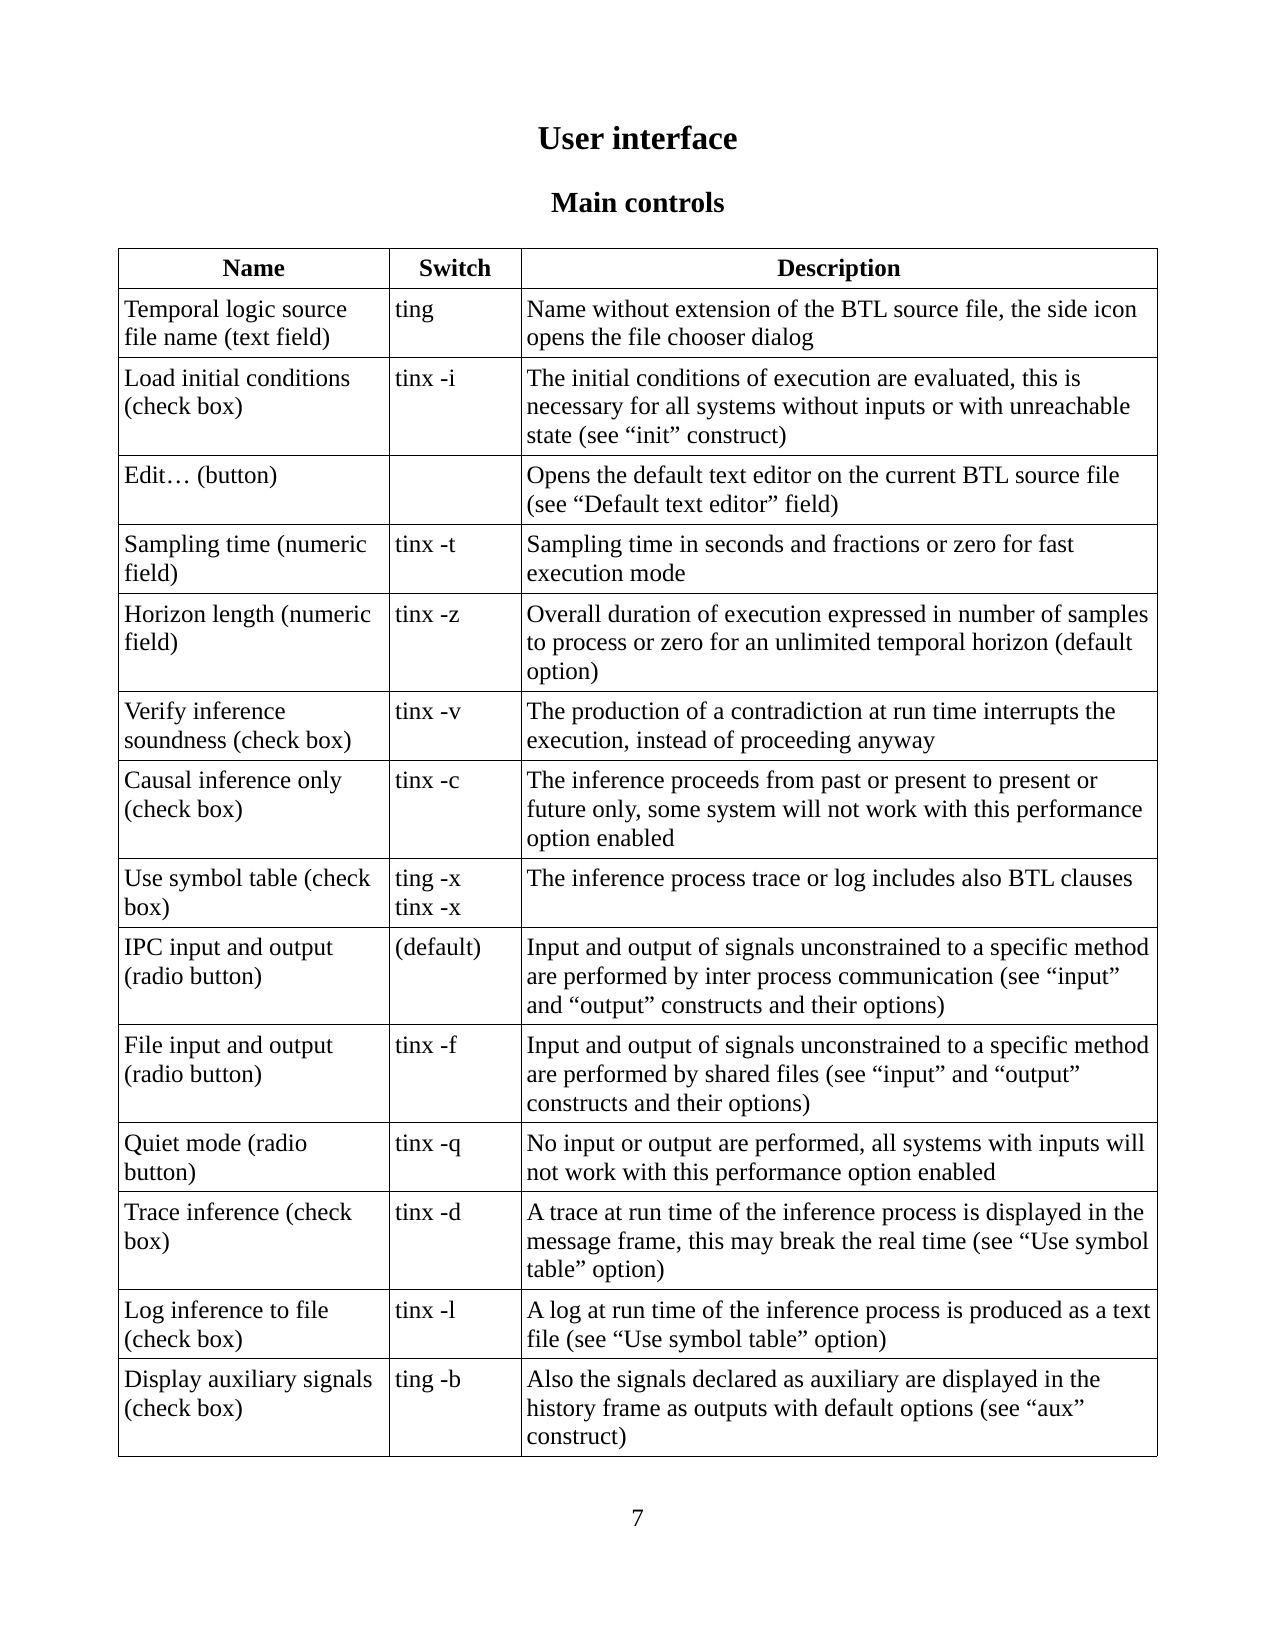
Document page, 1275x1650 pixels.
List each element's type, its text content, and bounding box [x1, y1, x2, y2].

table_header Name [119, 249, 389, 288]
text Main controls [118, 185, 1157, 219]
table_cell tinx -i [390, 358, 521, 455]
table_cell Opens the default text editor on the current BTL source file (see “Default text editor” field) [522, 456, 1157, 524]
table_cell ting -x tinx -x [390, 859, 521, 927]
table_cell tinx -f [390, 1025, 521, 1122]
table_cell Causal inference only (check box) [119, 761, 389, 857]
table_cell The initial conditions of execution are evaluated, this is necessary for all systems without inputs or with unreachable state (see “init” construct) [522, 358, 1157, 455]
table_cell File input and output (radio button) [119, 1025, 389, 1122]
text User interface [118, 118, 1157, 156]
table_cell Quiet mode (radio button) [119, 1123, 389, 1191]
table_cell The production of a contradiction at run time interrupts the execution, instead of proceeding anyway [522, 692, 1157, 760]
table_cell tinx -t [390, 525, 521, 593]
table_cell Also the signals declared as auxiliary are displayed in the history frame as outputs with default options (see “aux” construct) [522, 1359, 1157, 1456]
table_cell Load initial conditions (check box) [119, 358, 389, 455]
table_cell The inference process trace or log includes also BTL clauses [522, 859, 1157, 927]
table_header Description [522, 249, 1157, 288]
table_cell [390, 456, 521, 524]
table_cell Horizon length (numeric field) [119, 594, 389, 691]
table_cell Log inference to file (check box) [119, 1290, 389, 1358]
table_cell tinx -q [390, 1123, 521, 1191]
table_cell tinx -d [390, 1192, 521, 1289]
table_cell ting -b [390, 1359, 521, 1456]
table_cell (default) [390, 928, 521, 1024]
table_cell The inference proceeds from past or present to present or future only, some system will not work with this performance option enabled [522, 761, 1157, 857]
table_cell Overall duration of execution expressed in number of samples to process or zero for an unlimited temporal horizon (default option) [522, 594, 1157, 691]
table_cell IPC input and output (radio button) [119, 928, 389, 1024]
table_cell tinx -z [390, 594, 521, 691]
table_cell Input and output of signals unconstrained to a specific method are performed by inter process communication (see “input” and “output” constructs and their options) [522, 928, 1157, 1024]
table_cell No input or output are performed, all systems with inputs will not work with this performance option enabled [522, 1123, 1157, 1191]
table_cell tinx -l [390, 1290, 521, 1358]
table_cell Temporal logic source file name (text field) [119, 289, 389, 357]
table_cell Use symbol table (check box) [119, 859, 389, 927]
table_cell A log at run time of the inference process is produced as a text file (see “Use symbol table” option) [522, 1290, 1157, 1358]
table_cell Name without extension of the BTL source file, the side icon opens the file chooser dialog [522, 289, 1157, 357]
table_cell Sampling time in seconds and fractions or zero for fast execution mode [522, 525, 1157, 593]
table_cell Trace inference (check box) [119, 1192, 389, 1289]
table_cell Sampling time (numeric field) [119, 525, 389, 593]
table_cell Edit… (button) [119, 456, 389, 524]
table_cell ting [390, 289, 521, 357]
table_cell tinx -v [390, 692, 521, 760]
table_cell Display auxiliary signals (check box) [119, 1359, 389, 1456]
table_cell Verify inference soundness (check box) [119, 692, 389, 760]
table_cell Input and output of signals unconstrained to a specific method are performed by shared files (see “input” and “output” constructs and their options) [522, 1025, 1157, 1122]
table_cell tinx -c [390, 761, 521, 857]
table_header Switch [390, 249, 521, 288]
table_cell A trace at run time of the inference process is displayed in the message frame, this may break the real time (see “Use symbol table” option) [522, 1192, 1157, 1289]
